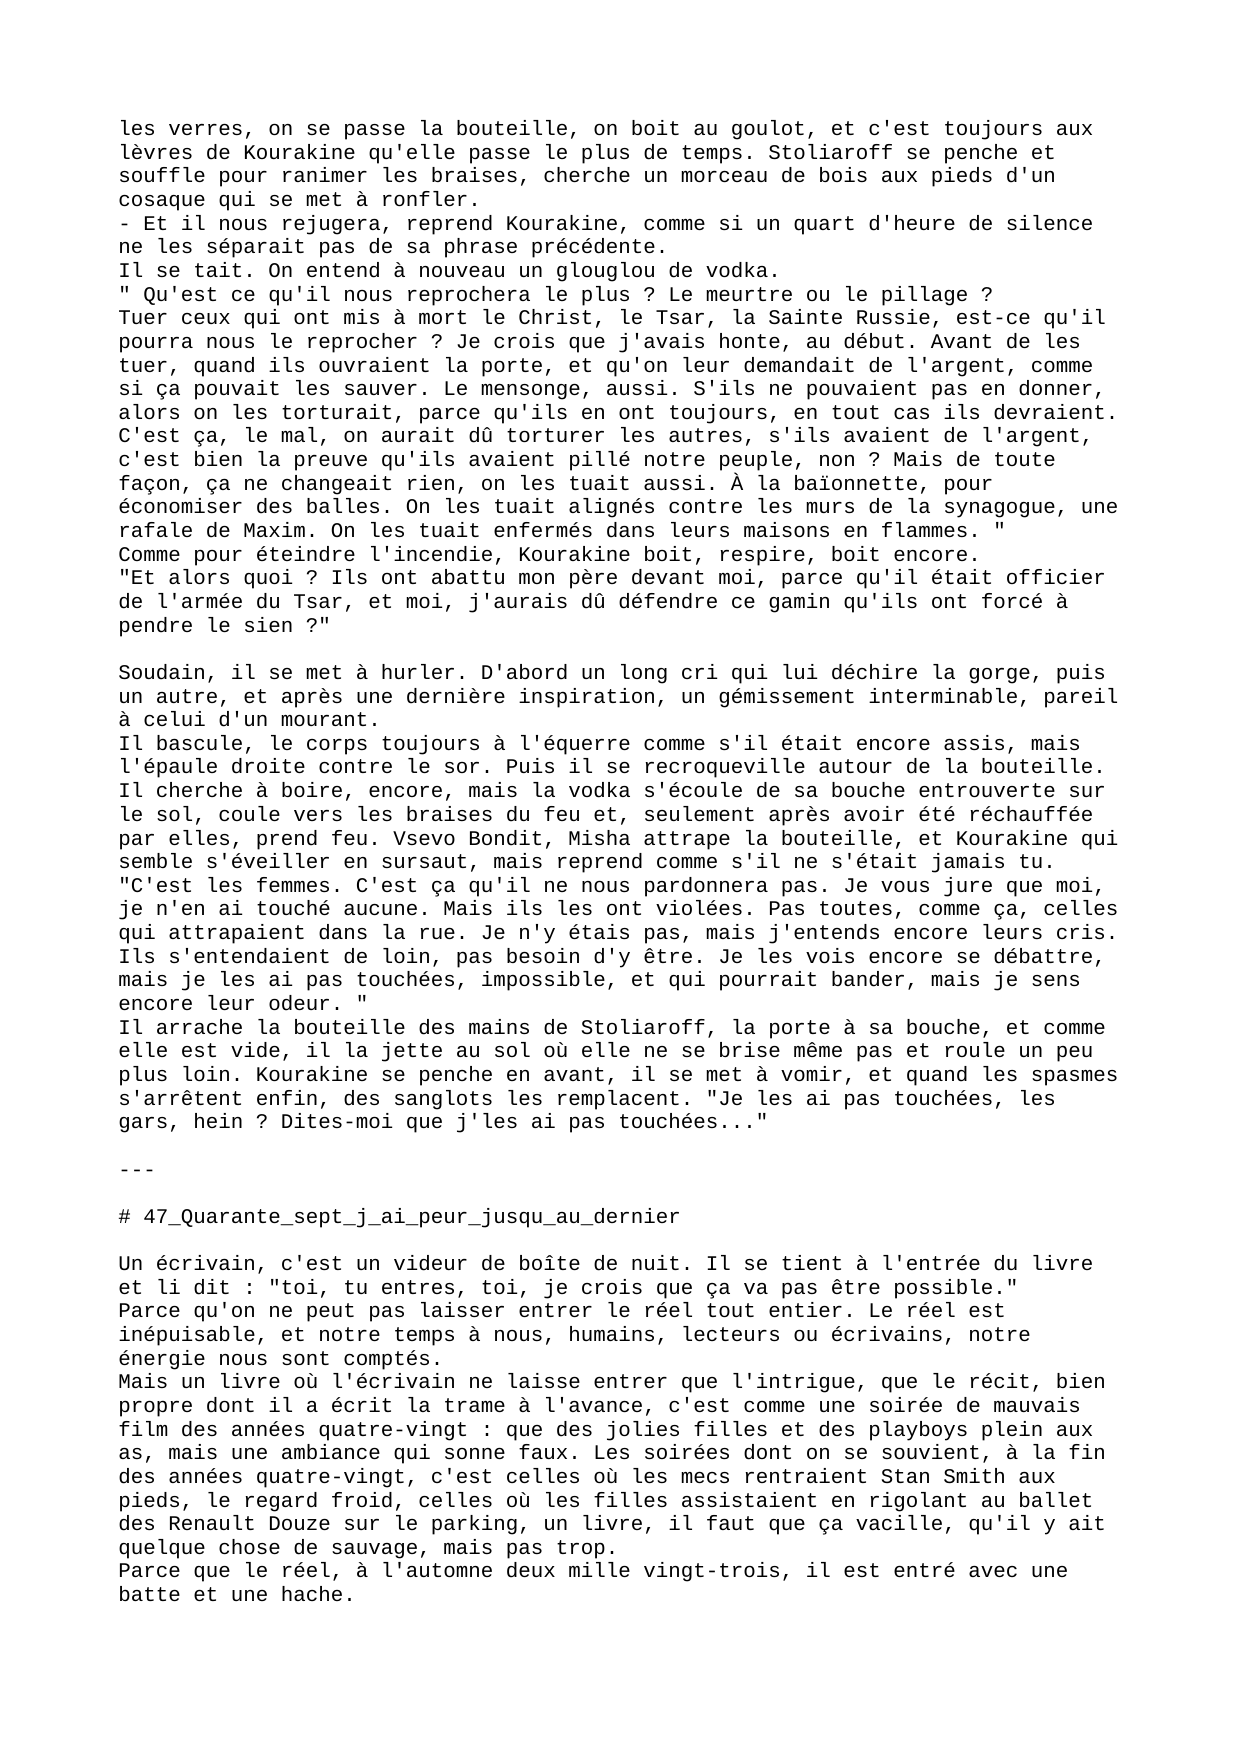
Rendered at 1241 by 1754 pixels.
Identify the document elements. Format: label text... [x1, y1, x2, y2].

text Parce qu'on ne peut pas laisser entrer le réel tout entier. Le réel est inépuisable, et notre temps à nous, humains, lecteurs ou écrivains, notre énergie nous sont comptés. [118, 1300, 1122, 1371]
text "C'est les femmes. C'est ça qu'il ne nous pardonnera pas. Je vous jure que moi, je n'en ai touché aucune. Mais ils les ont violées. Pas toutes, comme ça, celles qui attrapaient dans la rue. Je n'y étais pas, mais j'entends encore leurs cris. Ils s'entendaient de loin, pas besoin d'y être. Je les vois encore se débattre, mais je les ai pas touchées, impossible, et qui pourrait bander, mais je sens encore leur odeur. " [118, 875, 1122, 1017]
text Soudain, il se met à hurler. D'abord un long cri qui lui déchire la gorge, puis un autre, et après une dernière inspiration, un gémissement interminable, pareil à celui d'un mourant. [118, 662, 1122, 733]
text - Et il nous rejugera, reprend Kourakine, comme si un quart d'heure de silence ne les séparait pas de sa phrase précédente. [118, 213, 1122, 260]
text " Qu'est ce qu'il nous reprochera le plus ? Le meurtre ou le pillage ? [118, 284, 1122, 307]
text Mais un livre où l'écrivain ne laisse entrer que l'intrigue, que le récit, bien propre dont il a écrit la trame à l'avance, c'est comme une soirée de mauvais film des années quatre-vingt : que des jolies filles et des playboys plein aux as, mais une ambiance qui sonne faux. Les soirées dont on se souvient, à la fin des années quatre-vingt, c'est celles où les mecs rentraient Stan Smith aux pieds, le regard froid, celles où les filles assistaient en rigolant au ballet des Renault Douze sur le parking, un livre, il faut que ça vacille, qu'il y ait quelque chose de sauvage, mais pas trop. [118, 1371, 1122, 1561]
text --- [118, 1158, 1122, 1182]
text les verres, on se passe la bouteille, on boit au goulot, et c'est toujours aux lèvres de Kourakine qu'elle passe le plus de temps. Stoliaroff se penche et souffle pour ranimer les braises, cherche un morceau de bois aux pieds d'un cosaque qui se met à ronfler. [118, 118, 1122, 213]
text Tuer ceux qui ont mis à mort le Christ, le Tsar, la Sainte Russie, est-ce qu'il pourra nous le reprocher ? Je crois que j'avais honte, au début. Avant de les tuer, quand ils ouvraient la porte, et qu'on leur demandait de l'argent, comme si ça pouvait les sauver. Le mensonge, aussi. S'ils ne pouvaient pas en donner, alors on les torturait, parce qu'ils en ont toujours, en tout cas ils devraient. C'est ça, le mal, on aurait dû torturer les autres, s'ils avaient de l'argent, c'est bien la preuve qu'ils avaient pillé notre peuple, non ? Mais de toute façon, ça ne changeait rien, on les tuait aussi. À la baïonnette, pour économiser des balles. On les tuait alignés contre les murs de la synagogue, une rafale de Maxim. On les tuait enfermés dans leurs maisons en flammes. " [118, 307, 1122, 544]
text Parce que le réel, à l'automne deux mille vingt-trois, il est entré avec une batte et une hache. [118, 1561, 1122, 1608]
text Il se tait. On entend à nouveau un glouglou de vodka. [118, 260, 1122, 284]
text Comme pour éteindre l'incendie, Kourakine boit, respire, boit encore. [118, 544, 1122, 567]
text Il arrache la bouteille des mains de Stoliaroff, la porte à sa bouche, et comme elle est vide, il la jette au sol où elle ne se brise même pas et roule un peu plus loin. Kourakine se penche en avant, il se met à vomir, et quand les spasmes s'arrêtent enfin, des sanglots les remplacent. "Je les ai pas touchées, les gars, hein ? Dites-moi que j'les ai pas touchées..." [118, 1017, 1122, 1135]
text # 47_Quarante_sept_j_ai_peur_jusqu_au_dernier [118, 1206, 1122, 1229]
text Il bascule, le corps toujours à l'équerre comme s'il était encore assis, mais l'épaule droite contre le sor. Puis il se recroqueville autour de la bouteille. Il cherche à boire, encore, mais la vodka s'écoule de sa bouche entrouverte sur le sol, coule vers les braises du feu et, seulement après avoir été réchauffée par elles, prend feu. Vsevo Bondit, Misha attrape la bouteille, et Kourakine qui semble s'éveiller en sursaut, mais reprend comme s'il ne s'était jamais tu. [118, 733, 1122, 875]
text "Et alors quoi ? Ils ont abattu mon père devant moi, parce qu'il était officier de l'armée du Tsar, et moi, j'aurais dû défendre ce gamin qu'ils ont forcé à pendre le sien ?" [118, 567, 1122, 638]
text Un écrivain, c'est un videur de boîte de nuit. Il se tient à l'entrée du livre et li dit : "toi, tu entres, toi, je crois que ça va pas être possible." [118, 1253, 1122, 1300]
